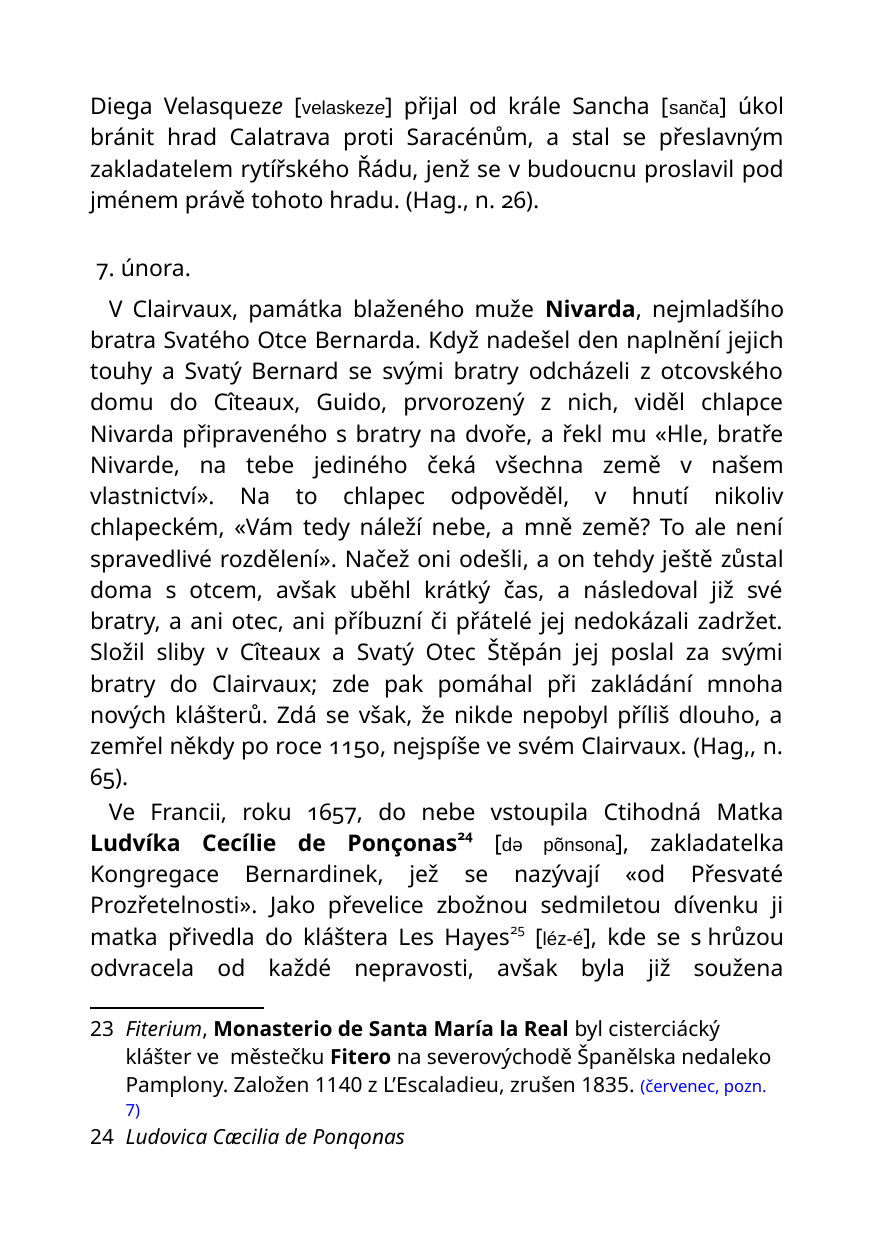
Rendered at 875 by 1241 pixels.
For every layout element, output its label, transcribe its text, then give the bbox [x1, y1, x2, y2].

text V Clairvaux, památka blaženého muže Nivarda, nejmladšího bratra Svatého Otce Bernarda. Když nadešel den naplnění jejich touhy a Svatý Bernard se svými bratry odcházeli z otcovského domu do Cîteaux, Guido, prvorozený z nich, viděl chlapce Nivarda připraveného s bratry na dvoře, a řekl mu «Hle, bratře Nivarde, na tebe jediného čeká všechna země v našem vlastnictví». Na to chlapec odpověděl, v hnutí nikoliv chlapeckém, «Vám tedy náleží nebe, a mně země? To ale není spravedlivé rozdělení». Načež oni odešli, a on tehdy ještě zůstal doma s otcem, avšak uběhl krátký čas, a následoval již své bratry, a ani otec, ani příbuzní či přátelé jej nedokázali zadržet. Složil sliby v Cîteaux a Svatý Otec Štěpán jej poslal za svými bratry do Clairvaux; zde pak pomáhal při zakládání mnoha nových klášterů. Zdá se však, že nikde nepobyl příliš dlouho, a zemřel někdy po roce 115o, nejspíše ve svém Clairvaux. (Hag,, n. 65). [90, 292, 784, 792]
text 7. února. [90, 252, 784, 283]
text Ludovica Cæcilia de Ponqonas [90, 1122, 784, 1150]
text Ve Francii, roku 1657, do nebe vstoupila Ctihodná Matka Ludvíka Cecílie de Ponçonas [də põnsona], zakladatelka Kongregace Bernardinek, jež se nazývají «od Přesvaté Prozřetelnosti». Jako převelice zbožnou sedmiletou dívenku ji matka přivedla do kláštera Les Hayes [léz-é], kde se s hrůzou odvracela od každé nepravosti, avšak byla již soužena [90, 796, 784, 983]
text Diega Velasqueze [velaskeze] přijal od krále Sancha [sanča] úkol bránit hrad Calatrava proti Saracénům, a stal se přeslavným zakladatelem rytířského Řádu, jenž se v budoucnu proslavil pod jménem právě tohoto hradu. (Hag., n. 26). [90, 90, 784, 215]
text Fiterium, Monasterio de Santa María la Real byl cisterciácký klášter ve městečku Fitero na severovýchodě Španělska nedaleko Pamplony. Založen 1140 z L’Escaladieu, zrušen 1835. (červenec, pozn. 7) [90, 1014, 784, 1122]
